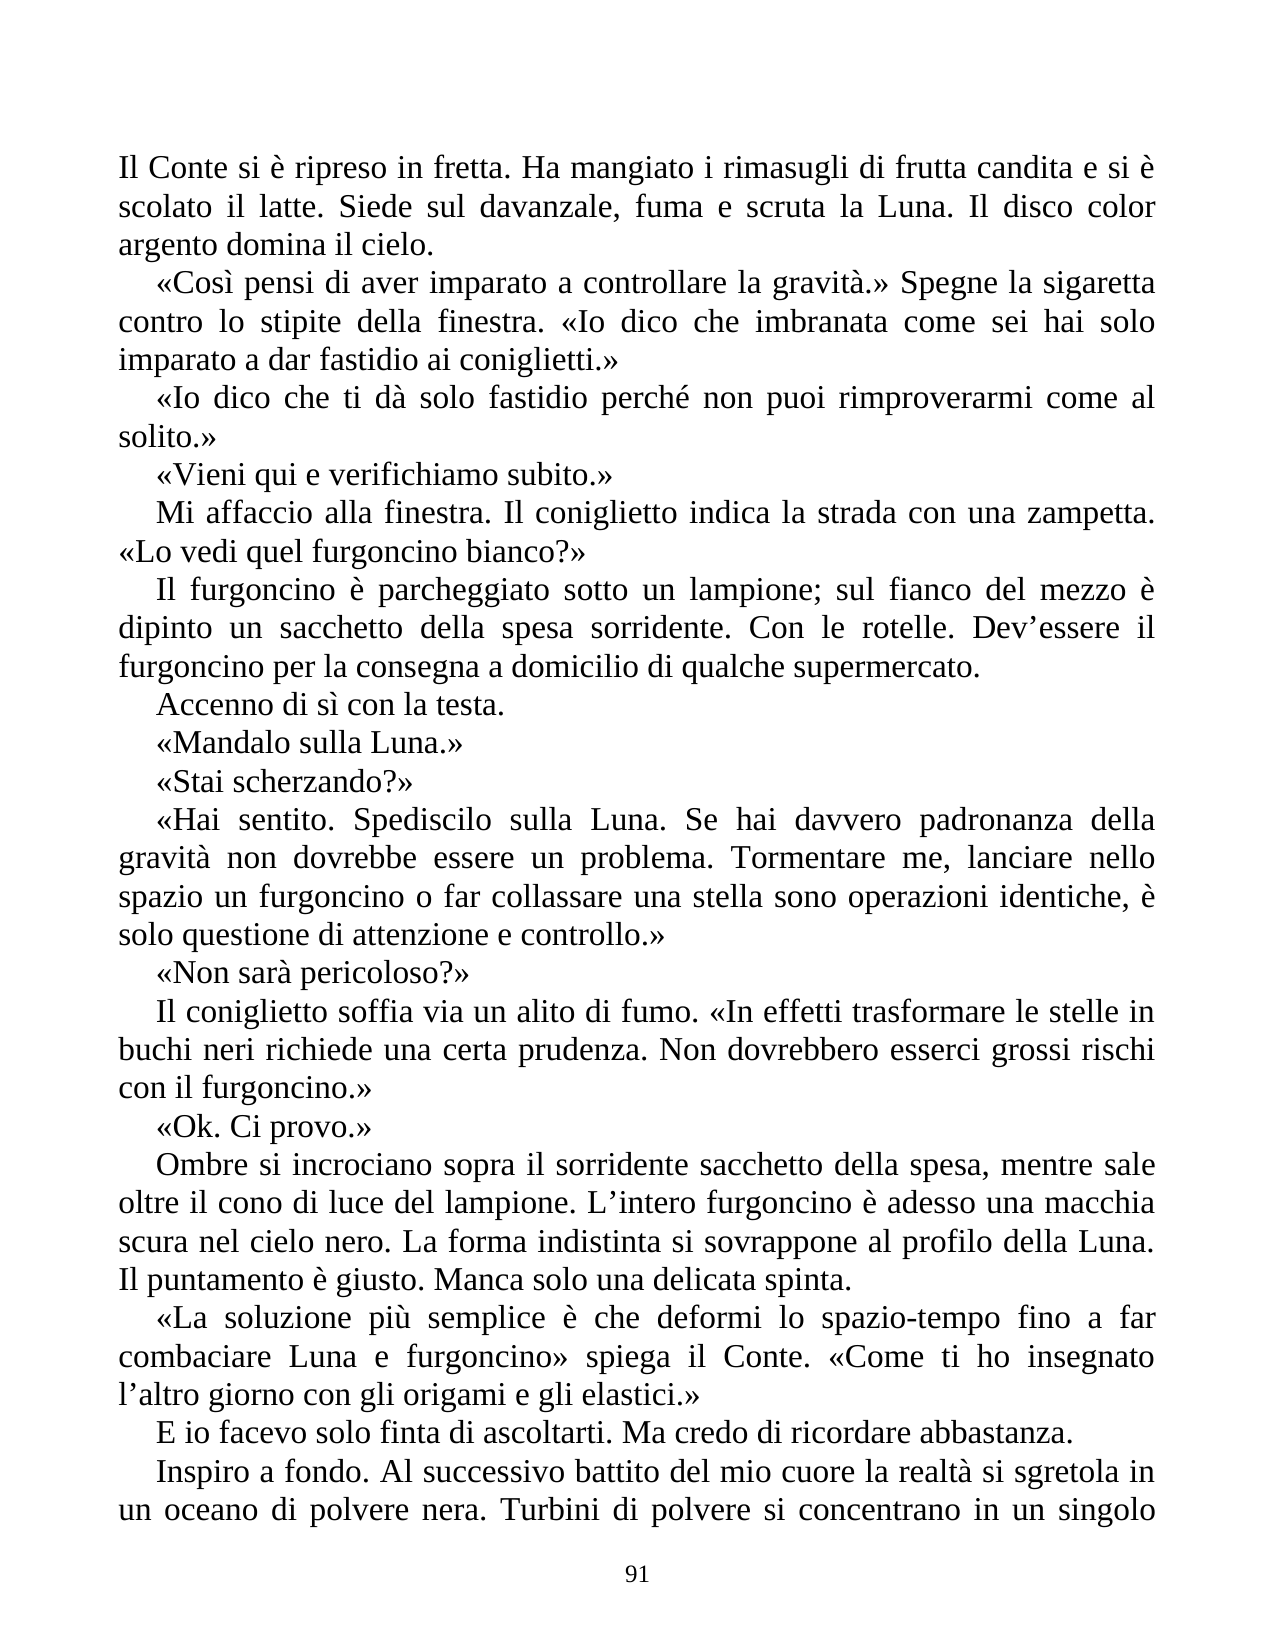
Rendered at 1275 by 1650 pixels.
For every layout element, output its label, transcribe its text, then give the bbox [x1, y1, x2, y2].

text «La soluzione più semplice è che deformi lo spazio-tempo fino a far combaciare Luna e furgoncino» spiega il Conte. «Come ti ho insegnato l’altro giorno con gli origami e gli elastici.» [118, 1298, 1157, 1413]
text «Non sarà pericoloso?» [118, 953, 1157, 991]
text Ombre si incrociano sopra il sorridente sacchetto della spesa, mentre sale oltre il cono di luce del lampione. L’intero furgoncino è adesso una macchia scura nel cielo nero. La forma indistinta si sovrappone al profilo della Luna. Il puntamento è giusto. Manca solo una delicata spinta. [118, 1144, 1157, 1298]
text Inspiro a fondo. Al successivo battito del mio cuore la realtà si sgretola in un oceano di polvere nera. Turbini di polvere si concentrano in un singolo [118, 1451, 1157, 1528]
text «Così pensi di aver imparato a controllare la gravità.» Spegne la sigaretta contro lo stipite della finestra. «Io dico che imbranata come sei hai solo imparato a dar fastidio ai coniglietti.» [118, 263, 1157, 378]
text «Vieni qui e verifichiamo subito.» [118, 454, 1157, 493]
text E io facevo solo finta di ascoltarti. Ma credo di ricordare abbastanza. [118, 1413, 1157, 1451]
text Mi affaccio alla finestra. Il coniglietto indica la strada con una zampetta. «Lo vedi quel furgoncino bianco?» [118, 493, 1157, 569]
text «Mandalo sulla Luna.» [118, 723, 1157, 761]
text «Ok. Ci provo.» [118, 1106, 1157, 1144]
text «Stai scherzando?» [118, 761, 1157, 799]
text Il coniglietto soffia via un alito di fumo. «In effetti trasformare le stelle in buchi neri richiede una certa prudenza. Non dovrebbero esserci grossi rischi con il furgoncino.» [118, 991, 1157, 1106]
text Il furgoncino è parcheggiato sotto un lampione; sul fianco del mezzo è dipinto un sacchetto della spesa sorridente. Con le rotelle. Dev’essere il furgoncino per la consegna a domicilio di qualche supermercato. [118, 569, 1157, 684]
text Accenno di sì con la testa. [118, 684, 1157, 723]
text «Io dico che ti dà solo fastidio perché non puoi rimproverarmi come al solito.» [118, 378, 1157, 454]
text Il Conte si è ripreso in fretta. Ha mangiato i rimasugli di frutta candita e si è scolato il latte. Siede sul davanzale, fuma e scruta la Luna. Il disco color argento domina il cielo. [118, 148, 1157, 263]
text «Hai sentito. Spediscilo sulla Luna. Se hai davvero padronanza della gravità non dovrebbe essere un problema. Tormentare me, lanciare nello spazio un furgoncino o far collassare una stella sono operazioni identiche, è solo questione di attenzione e controllo.» [118, 799, 1157, 953]
